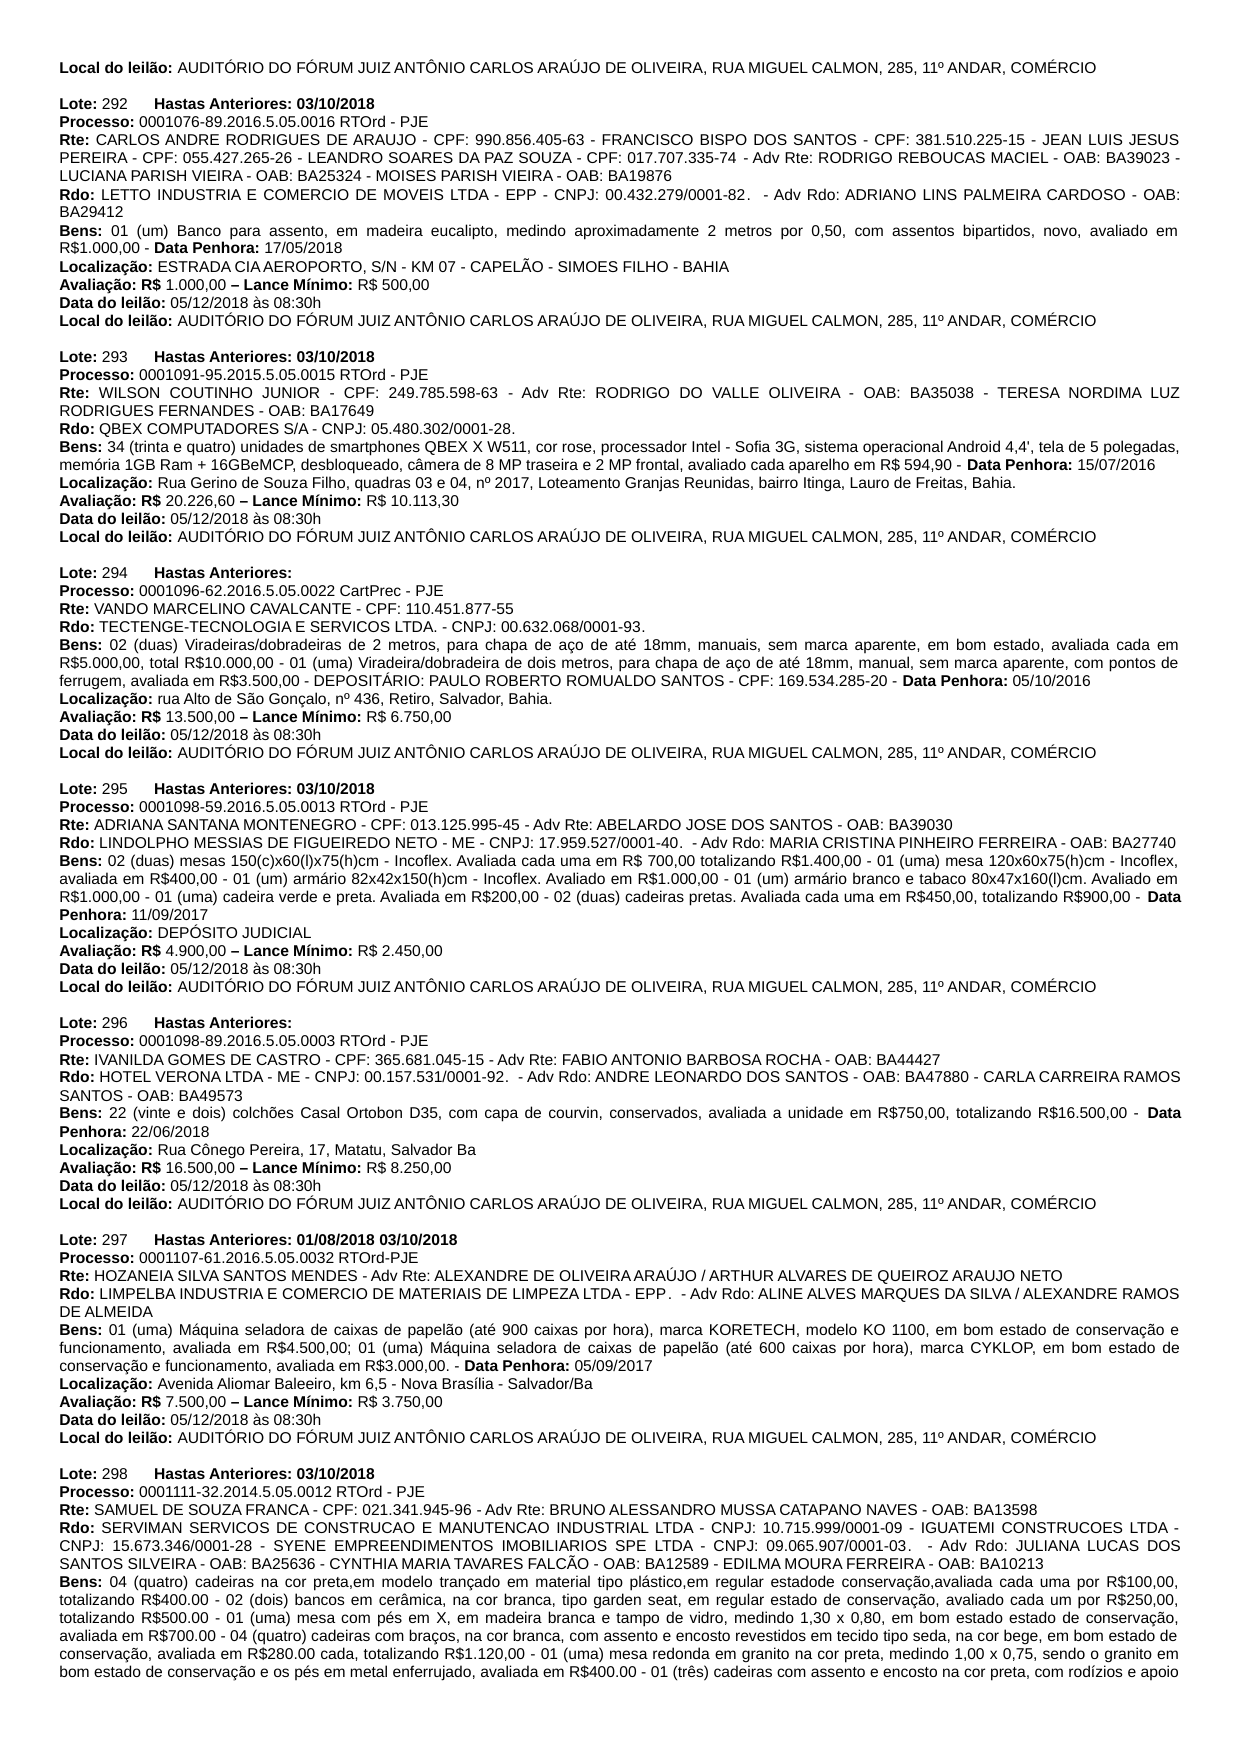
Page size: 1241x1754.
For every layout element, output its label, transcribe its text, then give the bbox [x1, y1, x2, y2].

text Processo: 0001098-89.2016.5.05.0003 RTOrd - PJE [59, 1032, 1181, 1050]
text Lote: 293 Hastas Anteriores: 03/10/2018 [59, 347, 1181, 365]
text Lote: 295 Hastas Anteriores: 03/10/2018 [59, 780, 1181, 798]
text Processo: 0001107-61.2016.5.05.0032 RTOrd-PJE [59, 1248, 1181, 1266]
text Localização: Rua Gerino de Souza Filho, quadras 03 e 04, nº 2017, Loteamento Granjas Reunidas, bairro Itinga, Lauro de Freitas, Bahia. [59, 473, 1181, 492]
text Data do leilão: 05/12/2018 às 08:30h [59, 726, 1181, 744]
text Rte: HOZANEIA SILVA SANTOS MENDES - Adv Rte: ALEXANDRE DE OLIVEIRA ARAÚJO / ARTHUR ALVARES DE QUEIROZ ARAUJO NETO [59, 1266, 1181, 1284]
text Local do leilão: AUDITÓRIO DO FÓRUM JUIZ ANTÔNIO CARLOS ARAÚJO DE OLIVEIRA, RUA MIGUEL CALMON, 285, 11º ANDAR, COMÉRCIO [59, 311, 1181, 329]
text Rte: VANDO MARCELINO CAVALCANTE - CPF: 110.451.877-55 [59, 600, 1181, 618]
text Lote: 298 Hastas Anteriores: 03/10/2018 [59, 1465, 1181, 1483]
text Data do leilão: 05/12/2018 às 08:30h [59, 293, 1181, 311]
text Rdo: LINDOLPHO MESSIAS DE FIGUEIREDO NETO - ME - CNPJ: 17.959.527/0001-40. - Adv Rdo: MARIA CRISTINA PINHEIRO FERREIRA - OAB: BA27740 [59, 834, 1181, 852]
text Lote: 292 Hastas Anteriores: 03/10/2018 [59, 95, 1181, 113]
text Lote: 297 Hastas Anteriores: 01/08/2018 03/10/2018 [59, 1230, 1181, 1248]
text Data do leilão: 05/12/2018 às 08:30h [59, 960, 1181, 978]
text Processo: 0001076-89.2016.5.05.0016 RTOrd - PJE [59, 113, 1181, 131]
text Rte: WILSON COUTINHO JUNIOR - CPF: 249.785.598-63 - Adv Rte: RODRIGO DO VALLE OLIVEIRA - OAB: BA35038 - TERESA NORDIMA LUZ RODRIGUES FERNANDES - OAB: BA17649 [59, 383, 1181, 419]
text Localização: Rua Cônego Pereira, 17, Matatu, Salvador Ba [59, 1140, 1181, 1158]
text Avaliação: R$ 13.500,00 – Lance Mínimo: R$ 6.750,00 [59, 708, 1181, 726]
text Processo: 0001091-95.2015.5.05.0015 RTOrd - PJE [59, 365, 1181, 383]
text Processo: 0001096-62.2016.5.05.0022 CartPrec - PJE [59, 582, 1181, 600]
text Data do leilão: 05/12/2018 às 08:30h [59, 1411, 1181, 1429]
text Local do leilão: AUDITÓRIO DO FÓRUM JUIZ ANTÔNIO CARLOS ARAÚJO DE OLIVEIRA, RUA MIGUEL CALMON, 285, 11º ANDAR, COMÉRCIO [59, 1194, 1181, 1212]
text Avaliação: R$ 7.500,00 – Lance Mínimo: R$ 3.750,00 [59, 1393, 1181, 1411]
text Data do leilão: 05/12/2018 às 08:30h [59, 1176, 1181, 1194]
text Avaliação: R$ 4.900,00 – Lance Mínimo: R$ 2.450,00 [59, 942, 1181, 960]
text Avaliação: R$ 20.226,60 – Lance Mínimo: R$ 10.113,30 [59, 492, 1181, 509]
text Localização: Avenida Aliomar Baleeiro, km 6,5 - Nova Brasília - Salvador/Ba [59, 1374, 1181, 1393]
text Rdo: SERVIMAN SERVICOS DE CONSTRUCAO E MANUTENCAO INDUSTRIAL LTDA - CNPJ: 10.715.999/0001-09 - IGUATEMI CONSTRUCOES LTDA - CNPJ: 15.673.346/0001-28 - SYENE EMPREENDIMENTOS IMOBILIARIOS SPE LTDA - CNPJ: 09.065.907/0001-03. - Adv Rdo: JULIANA LUCAS DOS SANTOS SILVEIRA - OAB: BA25636 - CYNTHIA MARIA TAVARES FALCÃO - OAB: BA12589 - EDILMA MOURA FERREIRA - OAB: BA10213 [59, 1519, 1181, 1573]
text Bens: 04 (quatro) cadeiras na cor preta,em modelo trançado em material tipo plástico,em regular estadode conservação,avaliada cada uma por R$100,00, totalizando R$400.00 - 02 (dois) bancos em cerâmica, na cor branca, tipo garden seat, em regular estado de conservação, avaliado cada um por R$250,00, totalizando R$500.00 - 01 (uma) mesa com pés em X, em madeira branca e tampo de vidro, medindo 1,30 x 0,80, em bom estado estado de conservação, avaliada em R$700.00 - 04 (quatro) cadeiras com braços, na cor branca, com assento e encosto revestidos em tecido tipo seda, na cor bege, em bom estado de conservação, avaliada em R$280.00 cada, totalizando R$1.120,00 - 01 (uma) mesa redonda em granito na cor preta, medindo 1,00 x 0,75, sendo o granito em bom estado de conservação e os pés em metal enferrujado, avaliada em R$400.00 - 01 (três) cadeiras com assento e encosto na cor preta, com rodízios e apoio [59, 1573, 1181, 1681]
text Rdo: TECTENGE-TECNOLOGIA E SERVICOS LTDA. - CNPJ: 00.632.068/0001-93. [59, 618, 1181, 636]
text Avaliação: R$ 16.500,00 – Lance Mínimo: R$ 8.250,00 [59, 1158, 1181, 1176]
text Localização: DEPÓSITO JUDICIAL [59, 924, 1181, 942]
text Rdo: LETTO INDUSTRIA E COMERCIO DE MOVEIS LTDA - EPP - CNPJ: 00.432.279/0001-82. - Adv Rdo: ADRIANO LINS PALMEIRA CARDOSO - OAB: BA29412 [59, 185, 1181, 221]
text Lote: 294 Hastas Anteriores: [59, 564, 1181, 582]
text Rte: CARLOS ANDRE RODRIGUES DE ARAUJO - CPF: 990.856.405-63 - FRANCISCO BISPO DOS SANTOS - CPF: 381.510.225-15 - JEAN LUIS JESUS PEREIRA - CPF: 055.427.265-26 - LEANDRO SOARES DA PAZ SOUZA - CPF: 017.707.335-74 - Adv Rte: RODRIGO REBOUCAS MACIEL - OAB: BA39023 - LUCIANA PARISH VIEIRA - OAB: BA25324 - MOISES PARISH VIEIRA - OAB: BA19876 [59, 131, 1181, 185]
text Local do leilão: AUDITÓRIO DO FÓRUM JUIZ ANTÔNIO CARLOS ARAÚJO DE OLIVEIRA, RUA MIGUEL CALMON, 285, 11º ANDAR, COMÉRCIO [59, 978, 1181, 996]
text Bens: 34 (trinta e quatro) unidades de smartphones QBEX X W511, cor rose, processador Intel - Sofia 3G, sistema operacional Android 4,4', tela de 5 polegadas, memória 1GB Ram + 16GBeMCP, desbloqueado, câmera de 8 MP traseira e 2 MP frontal, avaliado cada aparelho em R$ 594,90 - Data Penhora: 15/07/2016 [59, 437, 1181, 473]
text Localização: rua Alto de São Gonçalo, nº 436, Retiro, Salvador, Bahia. [59, 690, 1181, 708]
text Lote: 296 Hastas Anteriores: [59, 1014, 1181, 1032]
text Rte: IVANILDA GOMES DE CASTRO - CPF: 365.681.045-15 - Adv Rte: FABIO ANTONIO BARBOSA ROCHA - OAB: BA44427 [59, 1050, 1181, 1068]
text Bens: 02 (duas) Viradeiras/dobradeiras de 2 metros, para chapa de aço de até 18mm, manuais, sem marca aparente, em bom estado, avaliada cada em R$5.000,00, total R$10.000,00 - 01 (uma) Viradeira/dobradeira de dois metros, para chapa de aço de até 18mm, manual, sem marca aparente, com pontos de ferrugem, avaliada em R$3.500,00 - DEPOSITÁRIO: PAULO ROBERTO ROMUALDO SANTOS - CPF: 169.534.285-20 - Data Penhora: 05/10/2016 [59, 636, 1181, 690]
text Rte: ADRIANA SANTANA MONTENEGRO - CPF: 013.125.995-45 - Adv Rte: ABELARDO JOSE DOS SANTOS - OAB: BA39030 [59, 816, 1181, 834]
text Bens: 22 (vinte e dois) colchões Casal Ortobon D35, com capa de courvin, conservados, avaliada a unidade em R$750,00, totalizando R$16.500,00 - Data Penhora: 22/06/2018 [59, 1104, 1181, 1140]
text Bens: 02 (duas) mesas 150(c)x60(l)x75(h)cm - Incoflex. Avaliada cada uma em R$ 700,00 totalizando R$1.400,00 - 01 (uma) mesa 120x60x75(h)cm - Incoflex, avaliada em R$400,00 - 01 (um) armário 82x42x150(h)cm - Incoflex. Avaliado em R$1.000,00 - 01 (um) armário branco e tabaco 80x47x160(l)cm. Avaliado em R$1.000,00 - 01 (uma) cadeira verde e preta. Avaliada em R$200,00 - 02 (duas) cadeiras pretas. Avaliada cada uma em R$450,00, totalizando R$900,00 - Data Penhora: 11/09/2017 [59, 852, 1181, 924]
text Avaliação: R$ 1.000,00 – Lance Mínimo: R$ 500,00 [59, 275, 1181, 293]
text Rdo: QBEX COMPUTADORES S/A - CNPJ: 05.480.302/0001-28. [59, 419, 1181, 437]
text Rte: SAMUEL DE SOUZA FRANCA - CPF: 021.341.945-96 - Adv Rte: BRUNO ALESSANDRO MUSSA CATAPANO NAVES - OAB: BA13598 [59, 1501, 1181, 1519]
text Data do leilão: 05/12/2018 às 08:30h [59, 509, 1181, 528]
text Processo: 0001098-59.2016.5.05.0013 RTOrd - PJE [59, 798, 1181, 816]
text Rdo: LIMPELBA INDUSTRIA E COMERCIO DE MATERIAIS DE LIMPEZA LTDA - EPP. - Adv Rdo: ALINE ALVES MARQUES DA SILVA / ALEXANDRE RAMOS DE ALMEIDA [59, 1284, 1181, 1321]
text Local do leilão: AUDITÓRIO DO FÓRUM JUIZ ANTÔNIO CARLOS ARAÚJO DE OLIVEIRA, RUA MIGUEL CALMON, 285, 11º ANDAR, COMÉRCIO [59, 744, 1181, 762]
text Bens: 01 (um) Banco para assento, em madeira eucalipto, medindo aproximadamente 2 metros por 0,50, com assentos bipartidos, novo, avaliado em R$1.000,00 - Data Penhora: 17/05/2018 [59, 221, 1181, 257]
text Rdo: HOTEL VERONA LTDA - ME - CNPJ: 00.157.531/0001-92. - Adv Rdo: ANDRE LEONARDO DOS SANTOS - OAB: BA47880 - CARLA CARREIRA RAMOS SANTOS - OAB: BA49573 [59, 1068, 1181, 1104]
text Localização: ESTRADA CIA AEROPORTO, S/N - KM 07 - CAPELÃO - SIMOES FILHO - BAHIA [59, 257, 1181, 275]
text Processo: 0001111-32.2014.5.05.0012 RTOrd - PJE [59, 1483, 1181, 1501]
text Local do leilão: AUDITÓRIO DO FÓRUM JUIZ ANTÔNIO CARLOS ARAÚJO DE OLIVEIRA, RUA MIGUEL CALMON, 285, 11º ANDAR, COMÉRCIO [59, 1429, 1181, 1447]
text Local do leilão: AUDITÓRIO DO FÓRUM JUIZ ANTÔNIO CARLOS ARAÚJO DE OLIVEIRA, RUA MIGUEL CALMON, 285, 11º ANDAR, COMÉRCIO [59, 59, 1181, 77]
text Bens: 01 (uma) Máquina seladora de caixas de papelão (até 900 caixas por hora), marca KORETECH, modelo KO 1100, em bom estado de conservação e funcionamento, avaliada em R$4.500,00; 01 (uma) Máquina seladora de caixas de papelão (até 600 caixas por hora), marca CYKLOP, em bom estado de conservação e funcionamento, avaliada em R$3.000,00. - Data Penhora: 05/09/2017 [59, 1321, 1181, 1374]
text Local do leilão: AUDITÓRIO DO FÓRUM JUIZ ANTÔNIO CARLOS ARAÚJO DE OLIVEIRA, RUA MIGUEL CALMON, 285, 11º ANDAR, COMÉRCIO [59, 528, 1181, 546]
